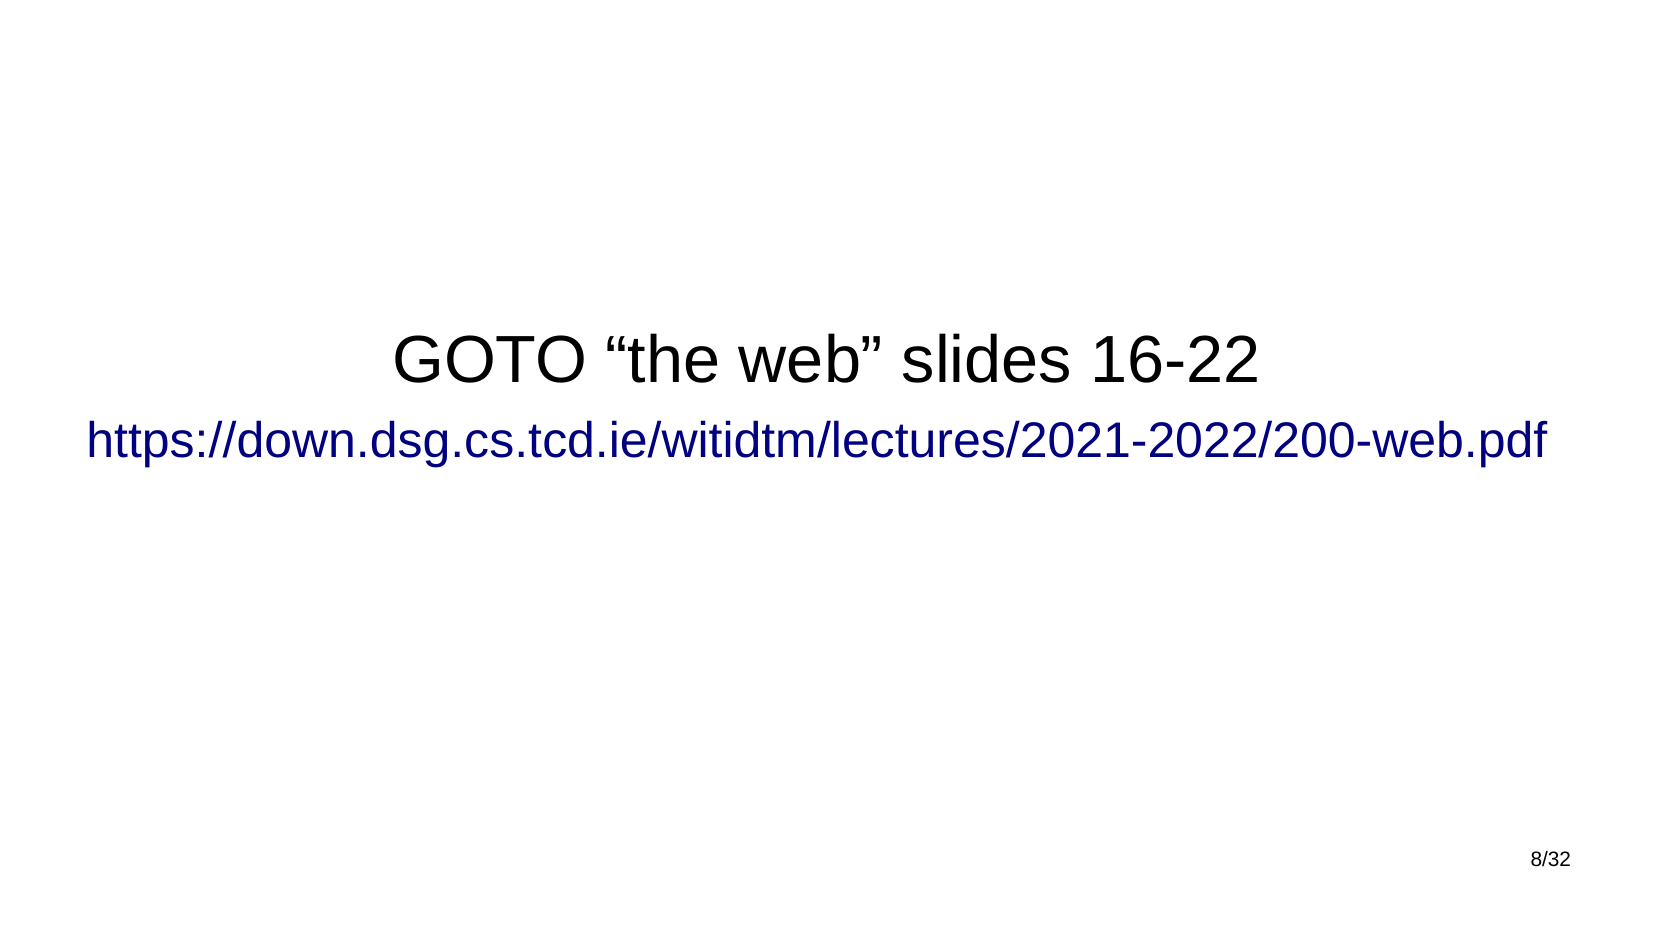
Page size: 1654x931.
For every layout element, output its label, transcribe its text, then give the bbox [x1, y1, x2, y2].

subtitle GOTO “the web” slides 16-22 https://down.dsg.cs.tcd.ie/witidtm/lectures/2021-2022/200-web.pdf [82, 37, 1571, 757]
